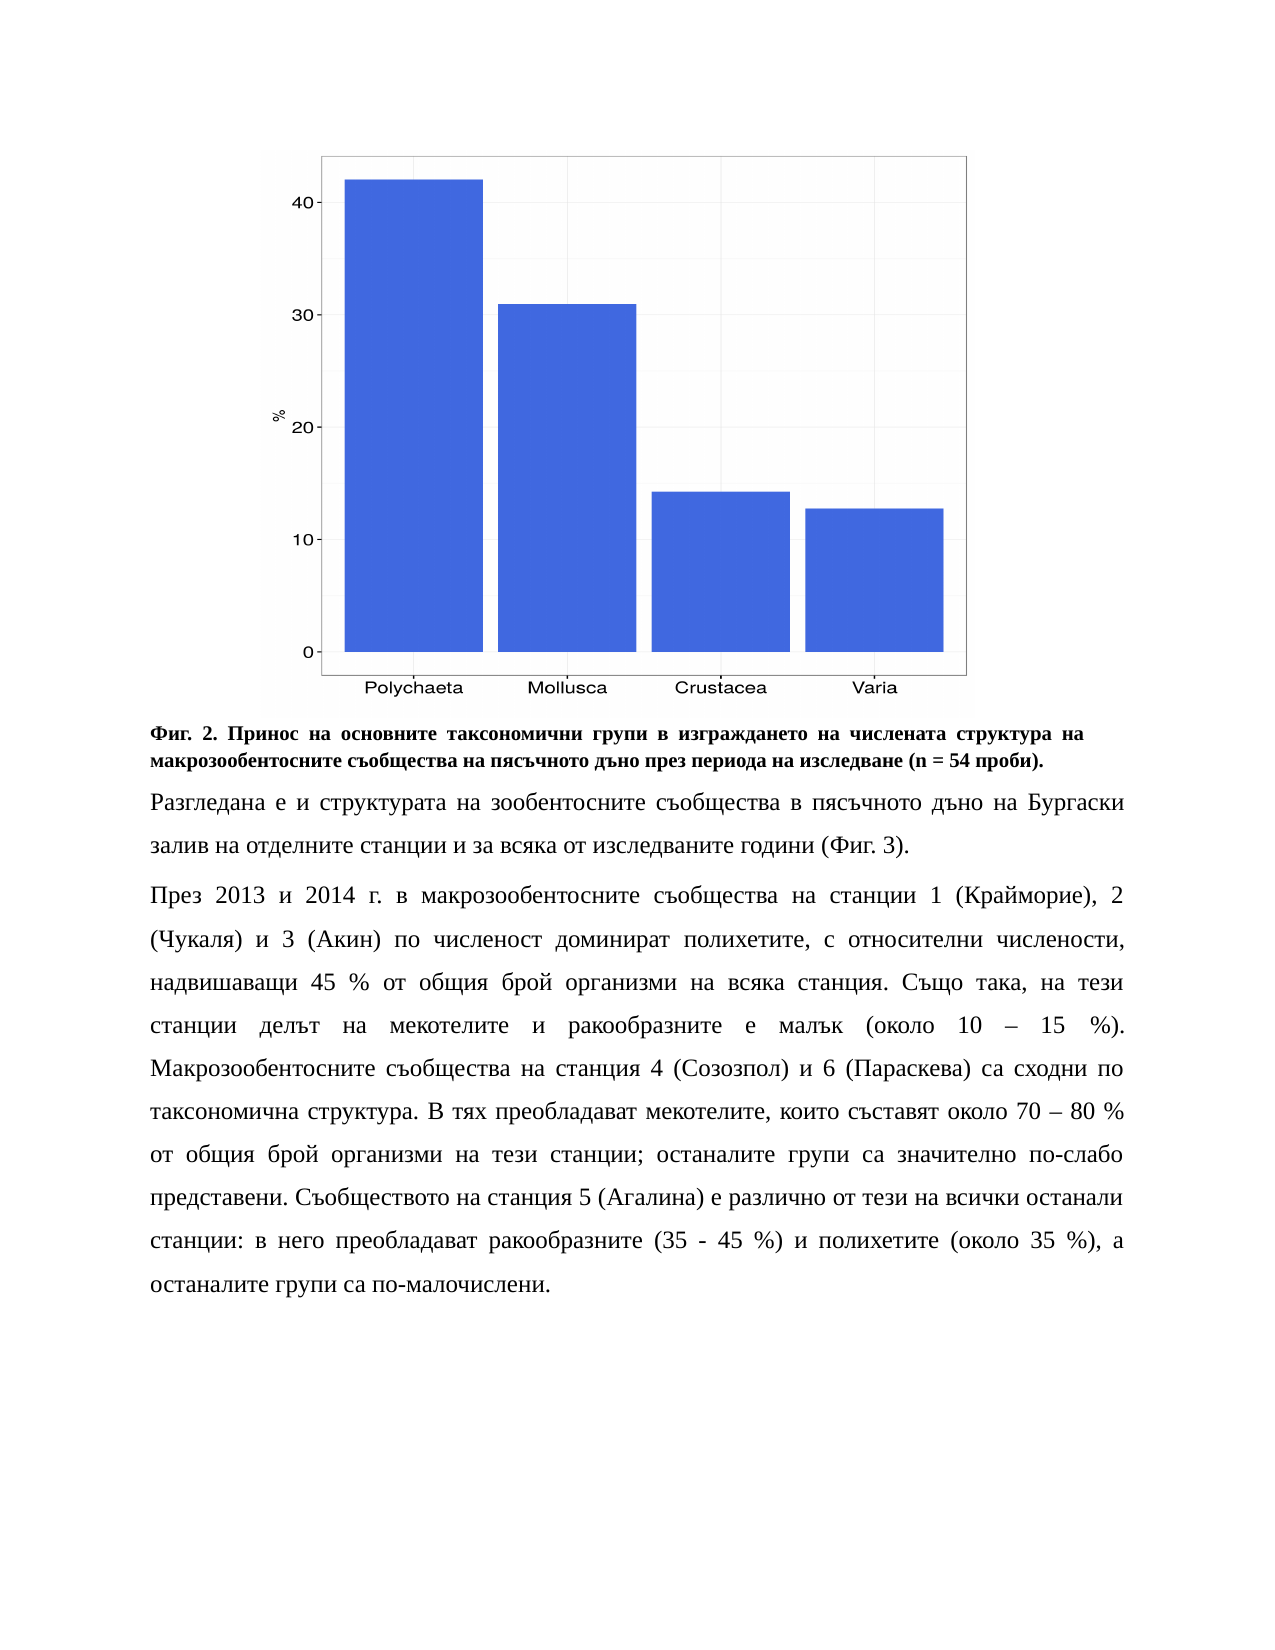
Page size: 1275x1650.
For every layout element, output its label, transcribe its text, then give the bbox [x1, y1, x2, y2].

text Разгледана е и структурата на зообентосните съобщества в пясъчното дъно на Бургаски залив на отделните станции и за всяка от изследваните години (Фиг. 3). [150, 718, 1125, 859]
picture [260, 150, 975, 718]
text Фиг. 2. Принос на основните таксономични групи в изграждането на числената структура на макрозообентосните съобщества на пясъчното дъно през периода на изследване (n = 54 проби). [150, 162, 1086, 772]
text През 2013 и 2014 г. в макрозообентосните съобщества на станции 1 (Крайморие), 2 (Чукаля) и 3 (Акин) по численост доминират полихетите, с относителни числености, надвишаващи 45 % от общия брой организми на всяка станция. Също така, на тези станции делът на мекотелите и ракообразните е малък (около 10 – 15 %). Макрозообентосните съобщества на станция 4 (Созозпол) и 6 (Параскева) са сходни по таксономична структура. В тях преобладават мекотелитe, които съставят около 70 – 80 % от общия брой организми на тези станции; останалите групи са значително по-слабо представени. Съобществото на станция 5 (Агалина) е различно от тези на всички останали станции: в него преобладават ракообразните (35 - 45 %) и полихетите (около 35 %), а останалите групи са по-малочислени. [150, 881, 1125, 1297]
